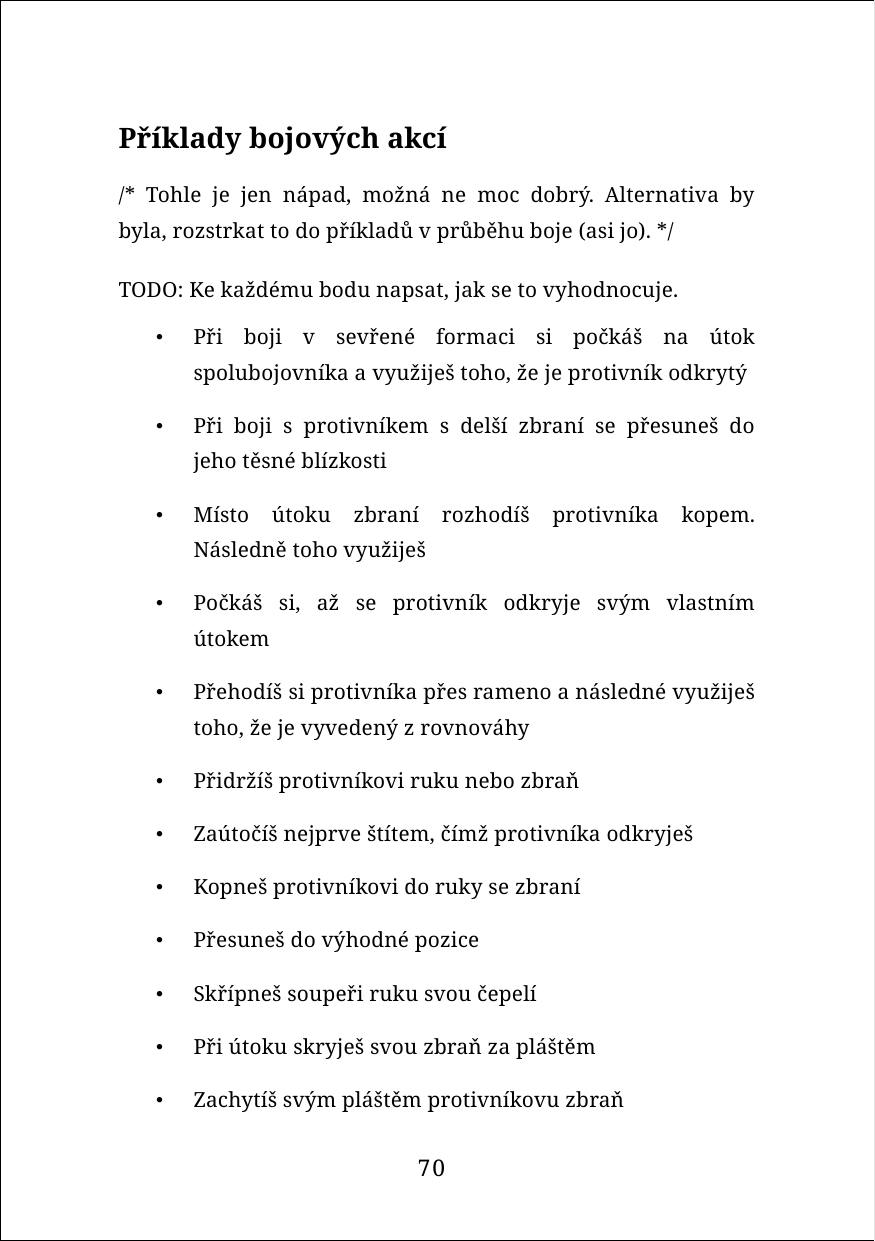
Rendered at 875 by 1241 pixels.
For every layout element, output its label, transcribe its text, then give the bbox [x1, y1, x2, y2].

list Zachytíš svým pláštěm protivníkovu zbraň [156, 1085, 756, 1114]
list Přesuneš do výhodné pozice [156, 926, 756, 954]
list Při boji v sevřené formaci si počkáš na útok spolubojovníka a využiješ toho, že je protivník odkrytý [156, 322, 756, 386]
list Zaútočíš nejprve štítem, čímž protivníka odkryješ [156, 819, 756, 848]
list Místo útoku zbraní rozhodíš protivníka kopem. Následně toho využiješ [156, 500, 756, 564]
list Při útoku skryješ svou zbraň za pláštěm [156, 1032, 756, 1061]
list Počkáš si, až se protivník odkryje svým vlastním útokem [156, 588, 756, 652]
list Skřípneš soupeři ruku svou čepelí [156, 979, 756, 1007]
text TODO: Ke každému bodu napsat, jak se to vyhodnocuje. [118, 275, 756, 303]
list Kopneš protivníkovi do ruky se zbraní [156, 872, 756, 901]
list Při boji s protivníkem s delší zbraní se přesuneš do jeho těsné blízkosti [156, 411, 756, 475]
list Přehodíš si protivníka přes rameno a následné využiješ toho, že je vyvedený z rovnováhy [156, 677, 756, 741]
text /* Tohle je jen nápad, možná ne moc dobrý. Alternativa by byla, rozstrkat to do příkladů v průběhu boje (asi jo). */ [118, 180, 756, 244]
subtitle Příklady bojových akcí [118, 118, 756, 157]
list Přidržíš protivníkovi ruku nebo zbraň [156, 766, 756, 794]
